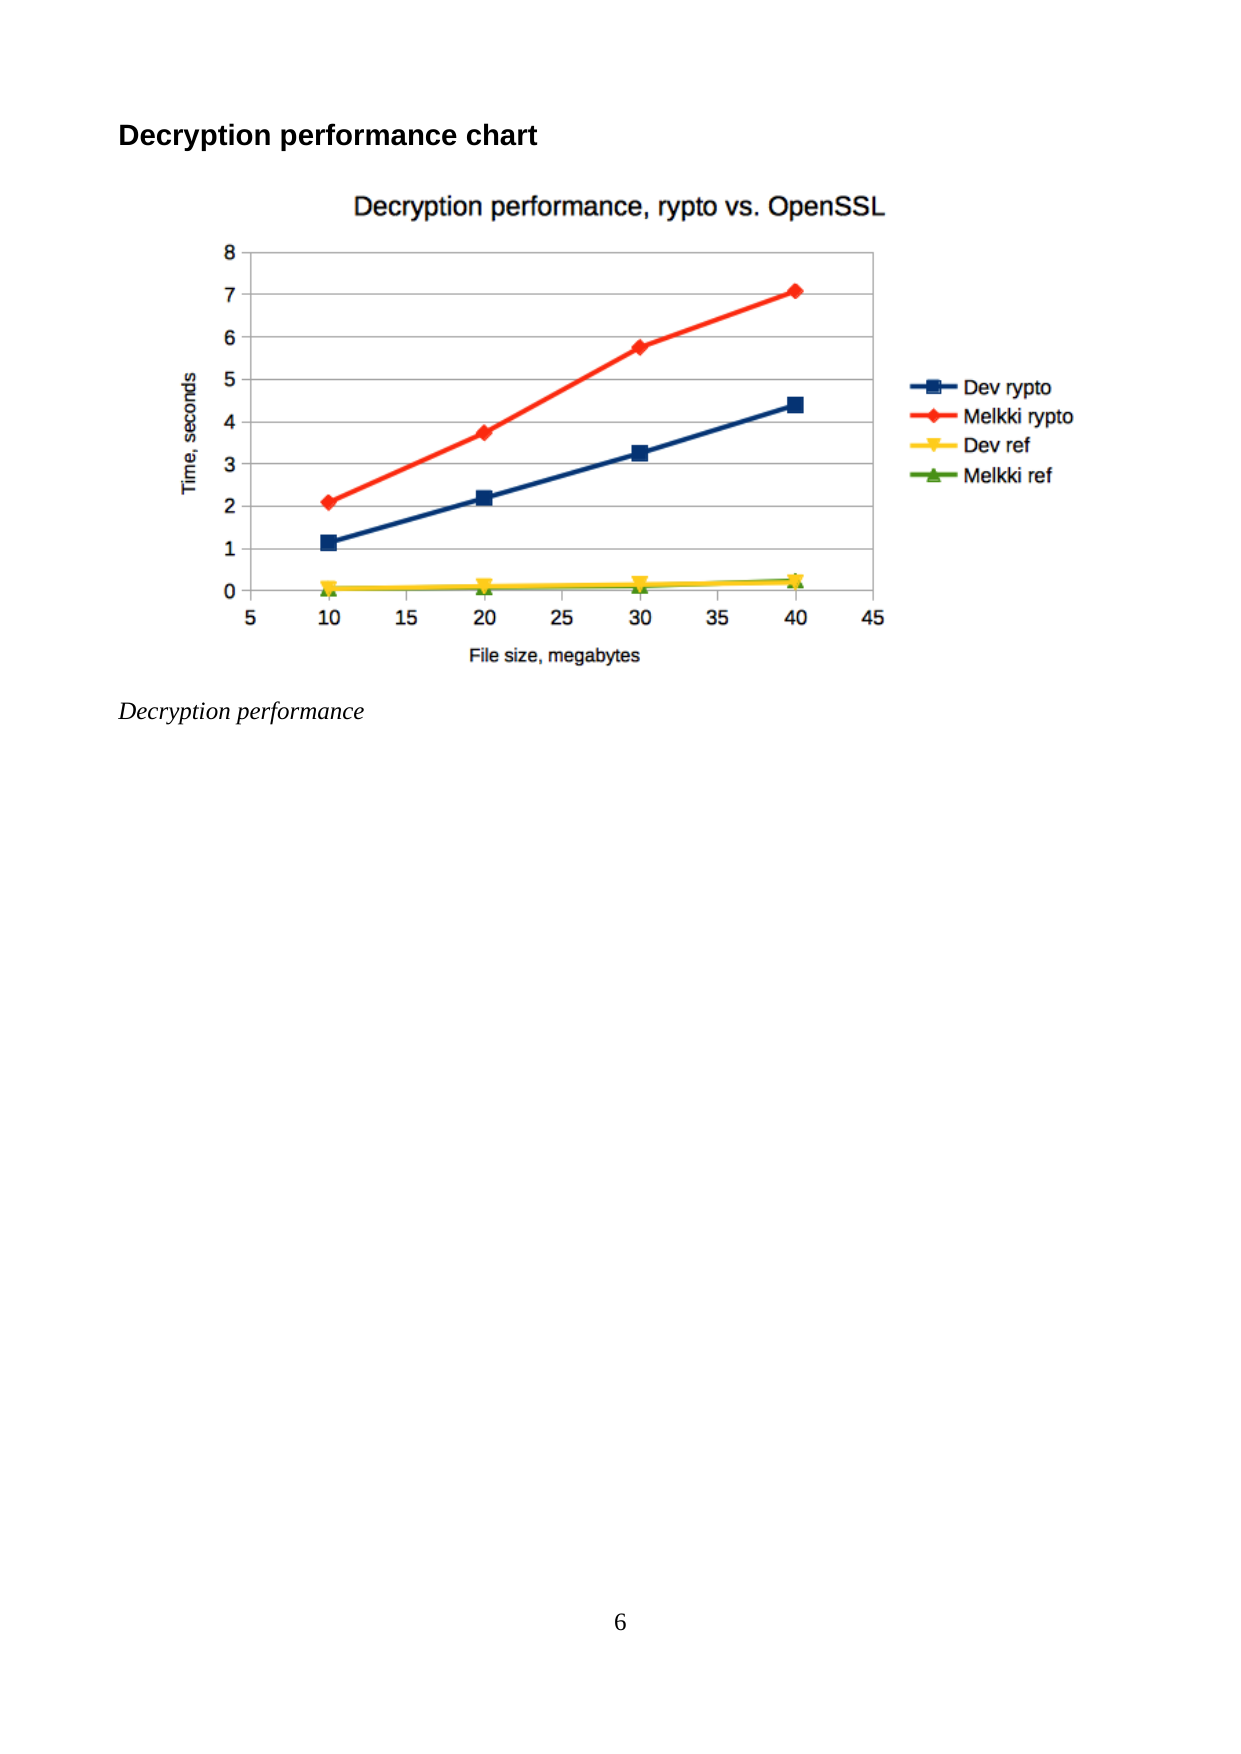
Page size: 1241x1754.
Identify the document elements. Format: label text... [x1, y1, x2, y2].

picture [147, 164, 1093, 696]
subtitle Decryption performance chart [118, 118, 1122, 152]
text Decryption performance [118, 696, 1122, 724]
